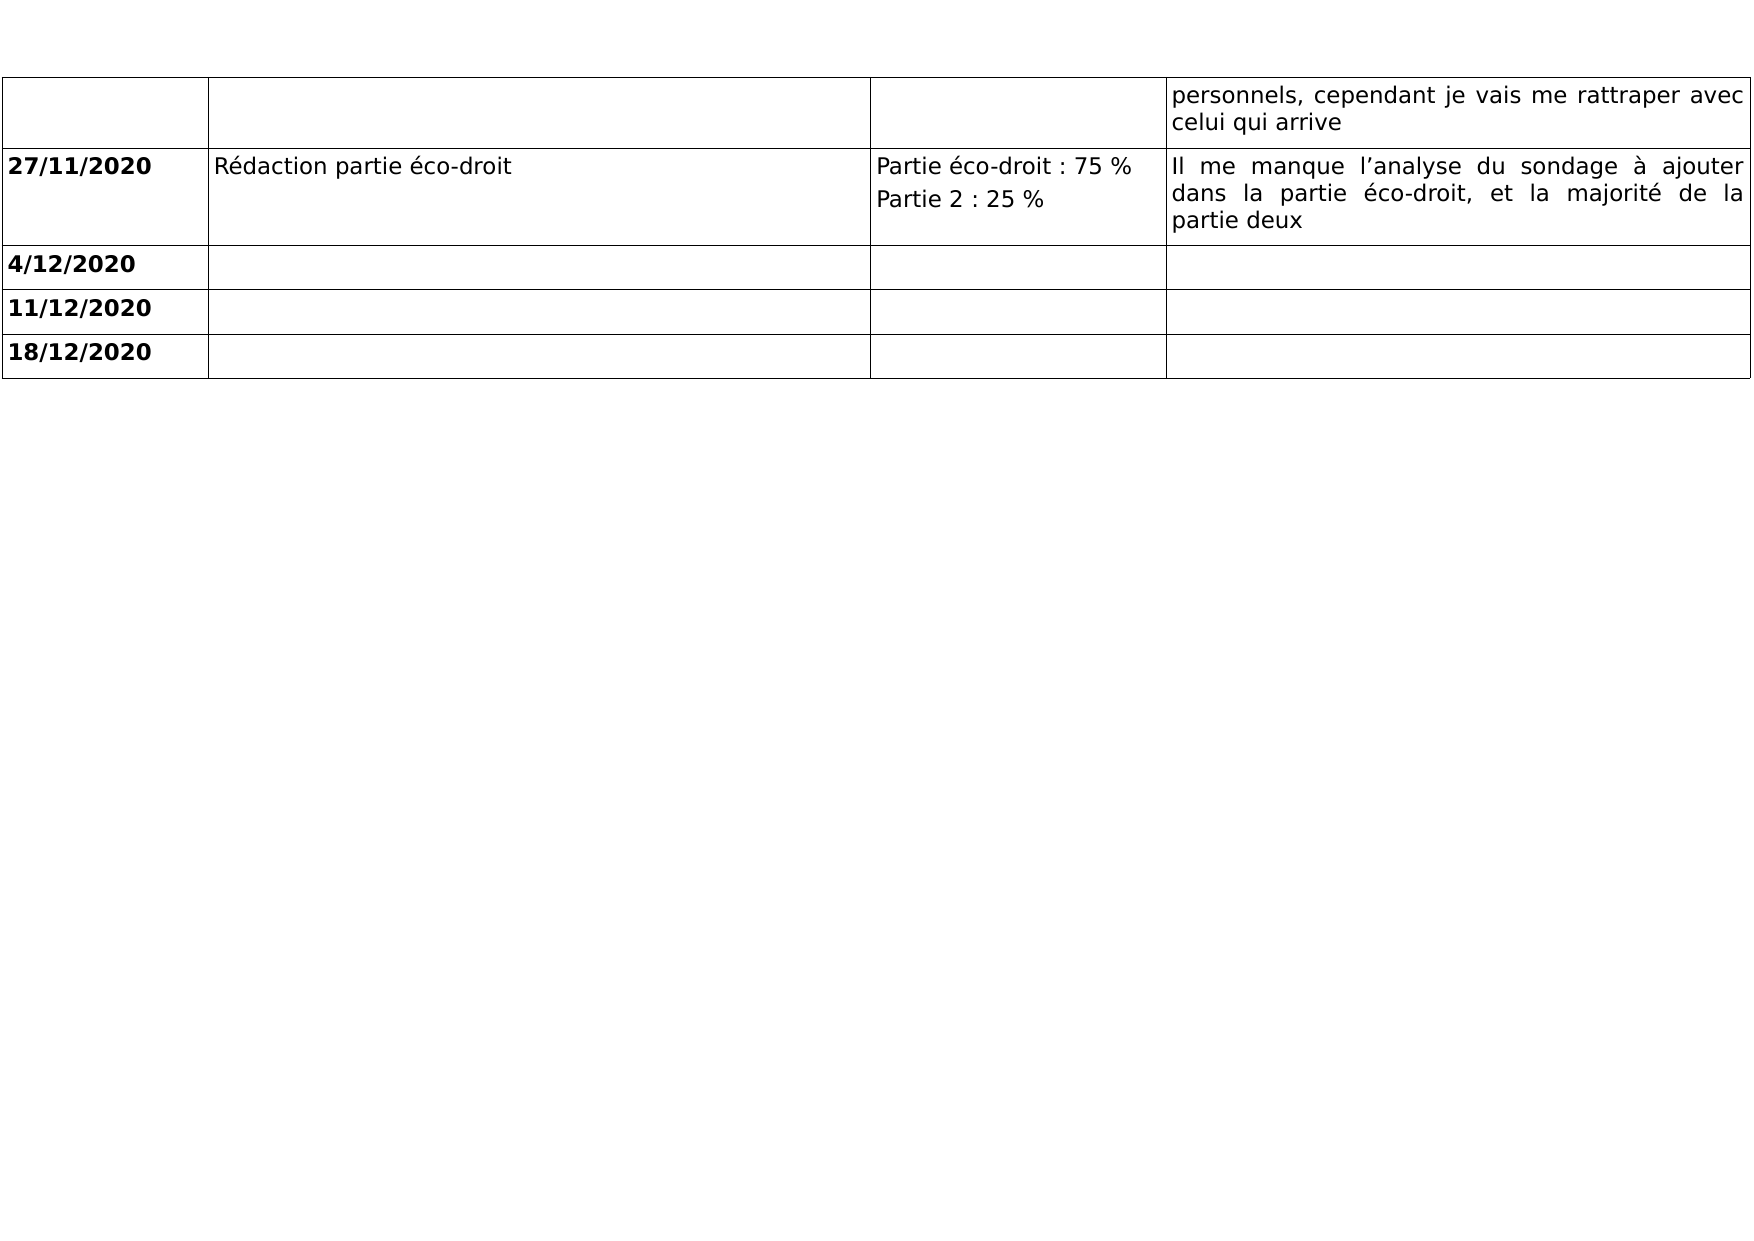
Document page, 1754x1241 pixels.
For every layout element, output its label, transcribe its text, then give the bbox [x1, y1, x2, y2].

table_cell [871, 246, 1166, 289]
table_cell Il me manque l’analyse du sondage à ajouter dans la partie éco-droit, et la majorité de la partie deux [1167, 149, 1750, 245]
table_cell [1167, 335, 1750, 378]
table_cell [871, 78, 1166, 148]
table_cell [1167, 290, 1750, 333]
table_cell [209, 290, 870, 333]
table_cell [871, 335, 1166, 378]
table_cell [1167, 246, 1750, 289]
table_cell 4/12/2020 [3, 246, 208, 289]
table_cell 27/11/2020 [3, 149, 208, 245]
table_cell 11/12/2020 [3, 290, 208, 333]
table_cell personnels, cependant je vais me rattraper avec celui qui arrive [1167, 78, 1750, 148]
table_cell [209, 335, 870, 378]
table_cell [871, 290, 1166, 333]
table_cell Rédaction partie éco-droit [209, 149, 870, 245]
table_cell Partie éco-droit : 75 % Partie 2 : 25 % [871, 149, 1166, 245]
table_cell 18/12/2020 [3, 335, 208, 378]
table_cell [209, 246, 870, 289]
table_cell [3, 78, 208, 148]
table_cell [209, 78, 870, 148]
